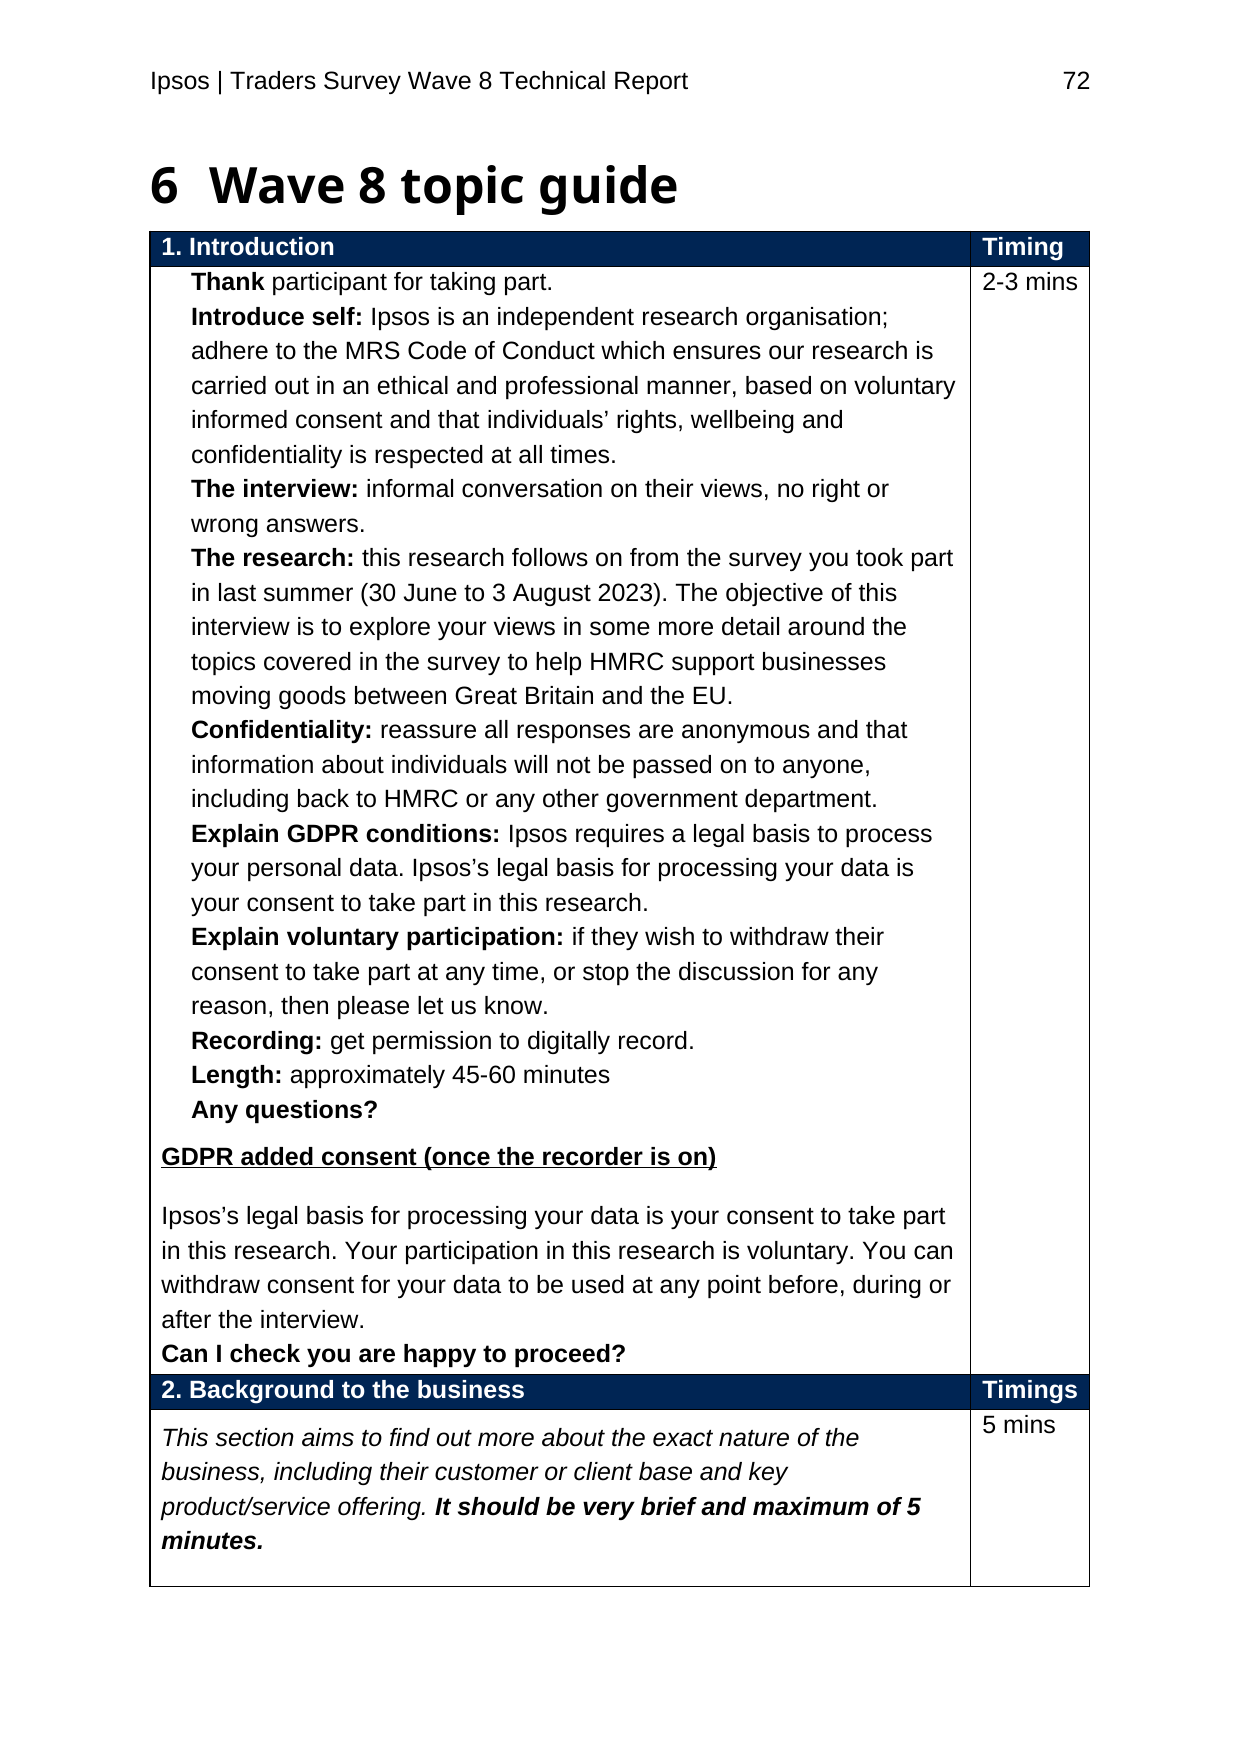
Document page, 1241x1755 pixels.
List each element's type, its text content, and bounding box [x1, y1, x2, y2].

table_cell Timings [971, 1375, 1089, 1409]
table_cell 2. Background to the business [151, 1375, 970, 1409]
table_cell Thank participant for taking part. Introduce self: Ipsos is an independent research organisation; adhere to the MRS Code of Conduct which ensures our research is carried out in an ethical and professional manner, based on voluntary informed consent and that individuals’ rights, wellbeing and confidentiality is respected at all times. The interview: informal conversation on their views, no right or wrong answers. The research: this research follows on from the survey you took part in last summer (30 June to 3 August 2023). The objective of this interview is to explore your views in some more detail around the topics covered in the survey to help HMRC support businesses moving goods between Great Britain and the EU. Confidentiality: reassure all responses are anonymous and that information about individuals will not be passed on to anyone, including back to HMRC or any other government department. Explain GDPR conditions: Ipsos requires a legal basis to process your personal data. Ipsos’s legal basis for processing your data is your consent to take part in this research. Explain voluntary participation: if they wish to withdraw their consent to take part at any time, or stop the discussion for any reason, then please let us know. Recording: get permission to digitally record. Length: approximately 45-60 minutes Any questions? GDPR added consent (once the recorder is on) Ipsos’s legal basis for processing your data is your consent to take part in this research. Your participation in this research is voluntary. You can withdraw consent for your data to be used at any point before, during or after the interview. Can I check you are happy to proceed? [151, 267, 970, 1373]
table_header Timing [971, 232, 1089, 266]
table_cell This section aims to find out more about the exact nature of the business, including their customer or client base and key product/service offering. It should be very brief and maximum of 5 minutes. [151, 1410, 970, 1586]
table_header 1. Introduction [151, 232, 970, 266]
table_cell 2-3 mins [971, 267, 1089, 1373]
subtitle Wave 8 topic guide [150, 150, 1090, 218]
table_cell 5 mins [971, 1410, 1089, 1586]
